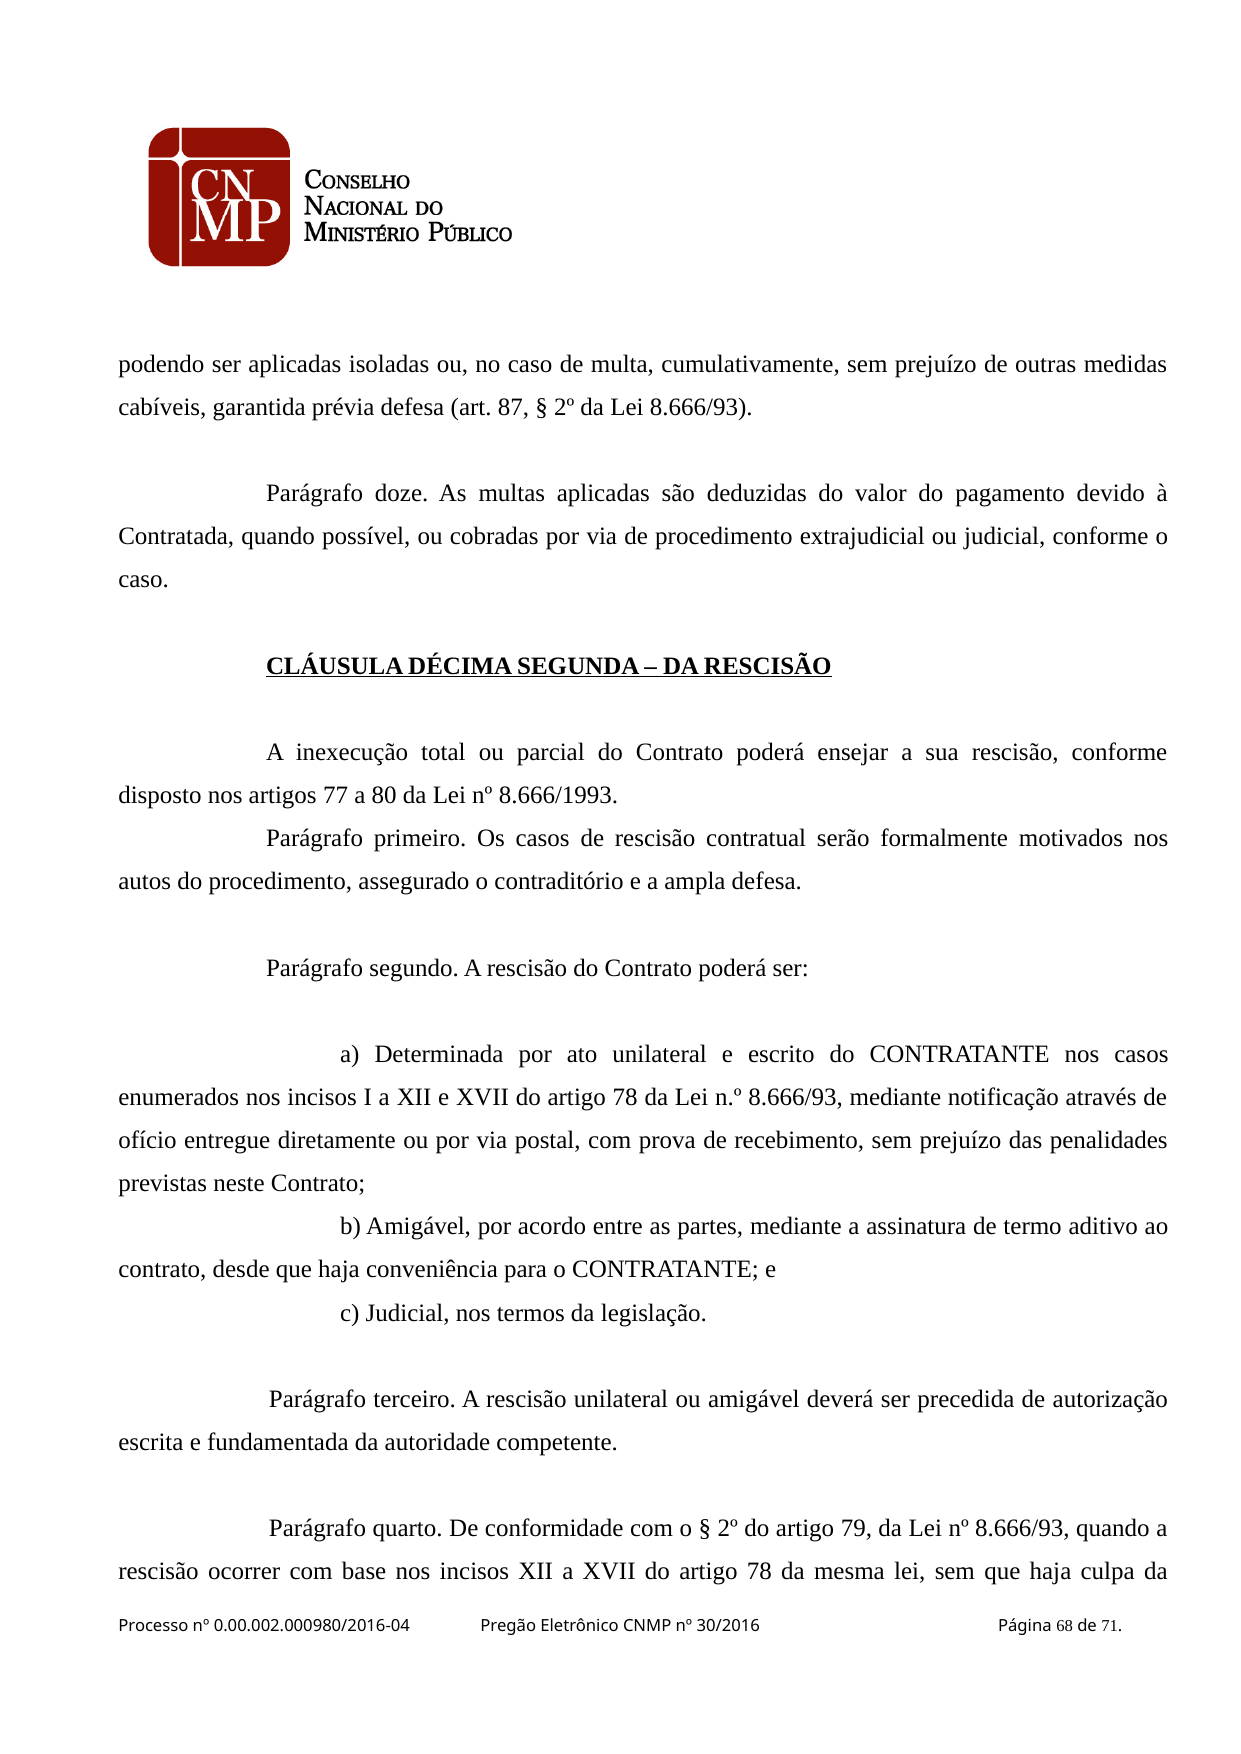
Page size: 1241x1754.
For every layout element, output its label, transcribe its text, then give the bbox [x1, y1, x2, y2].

text c) Judicial, nos termos da legislação. [118, 1298, 1169, 1326]
text Parágrafo quarto. De conformidade com o § 2º do artigo 79, da Lei nº 8.666/93, quando a rescisão ocorrer com base nos incisos XII a XVII do artigo 78 da mesma lei, sem que haja culpa da [118, 1513, 1169, 1585]
text Parágrafo segundo. A rescisão do Contrato poderá ser: [118, 953, 1169, 981]
text b) Amigável, por acordo entre as partes, mediante a assinatura de termo aditivo ao contrato, desde que haja conveniência para o CONTRATANTE; e [118, 1211, 1169, 1283]
text podendo ser aplicadas isoladas ou, no caso de multa, cumulativamente, sem prejuízo de outras medidas cabíveis, garantida prévia defesa (art. 87, § 2º da Lei 8.666/93). [118, 349, 1169, 421]
text A inexecução total ou parcial do Contrato poderá ensejar a sua rescisão, conforme disposto nos artigos 77 a 80 da Lei nº 8.666/1993. [118, 737, 1169, 809]
subtitle CLÁUSULA DÉCIMA SEGUNDA – DA RESCISÃO [118, 651, 1169, 679]
text a) Determinada por ato unilateral e escrito do CONTRATANTE nos casos enumerados nos incisos I a XII e XVII do artigo 78 da Lei n.º 8.666/93, mediante notificação através de ofício entregue diretamente ou por via postal, com prova de recebimento, sem prejuízo das penalidades previstas neste Contrato; [118, 1039, 1169, 1197]
picture [124, 105, 528, 288]
text Parágrafo doze. As multas aplicadas são deduzidas do valor do pagamento devido à Contratada, quando possível, ou cobradas por via de procedimento extrajudicial ou judicial, conforme o caso. [118, 478, 1169, 593]
text Parágrafo terceiro. A rescisão unilateral ou amigável deverá ser precedida de autorização escrita e fundamentada da autoridade competente. [118, 1384, 1169, 1456]
text Parágrafo primeiro. Os casos de rescisão contratual serão formalmente motivados nos autos do procedimento, assegurado o contraditório e a ampla defesa. [118, 823, 1169, 895]
